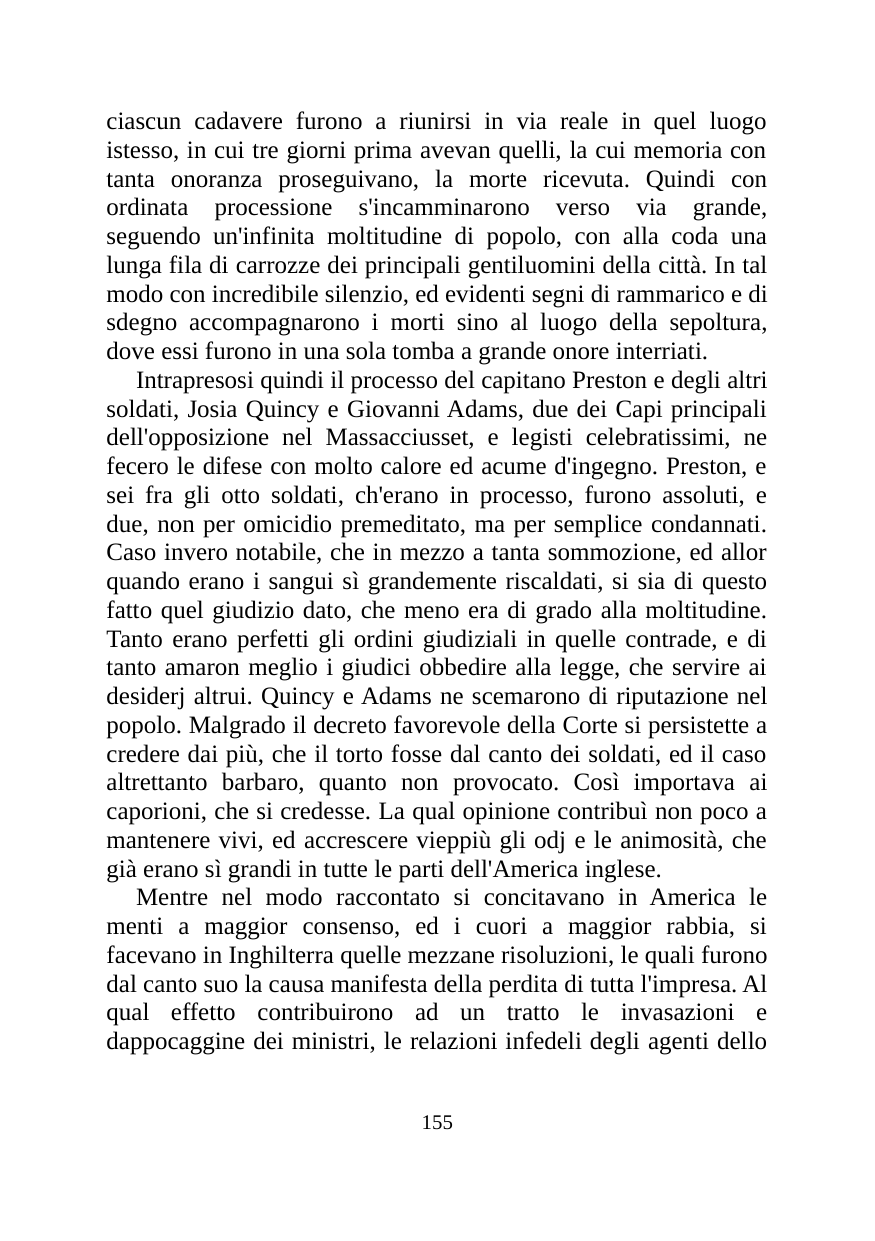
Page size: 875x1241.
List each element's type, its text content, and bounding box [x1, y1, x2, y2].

text Intrapresosi quindi il processo del capitano Preston e degli altri soldati, Josia Quincy e Giovanni Adams, due dei Capi principali dell'opposizione nel Massacciusset, e legisti celebratissimi, ne fecero le difese con molto calore ed acume d'ingegno. Preston, e sei fra gli otto soldati, ch'erano in processo, furono assoluti, e due, non per omicidio premeditato, ma per semplice condannati. Caso invero notabile, che in mezzo a tanta sommozione, ed allor quando erano i sangui sì grandemente riscaldati, si sia di questo fatto quel giudizio dato, che meno era di grado alla moltitudine. Tanto erano perfetti gli ordini giudiziali in quelle contrade, e di tanto amaron meglio i giudici obbedire alla legge, che servire ai desiderj altrui. Quincy e Adams ne scemarono di riputazione nel popolo. Malgrado il decreto favorevole della Corte si persistette a credere dai più, che il torto fosse dal canto dei soldati, ed il caso altrettanto barbaro, quanto non provocato. Così importava ai caporioni, che si credesse. La qual opinione contribuì non poco a mantenere vivi, ed accrescere vieppiù gli odj e le animosità, che già erano sì grandi in tutte le parti dell'America inglese. [106, 365, 768, 882]
text ciascun cadavere furono a riunirsi in via reale in quel luogo istesso, in cui tre giorni prima avevan quelli, la cui memoria con tanta onoranza proseguivano, la morte ricevuta. Quindi con ordinata processione s'incamminarono verso via grande, seguendo un'infinita moltitudine di popolo, con alla coda una lunga fila di carrozze dei principali gentiluomini della città. In tal modo con incredibile silenzio, ed evidenti segni di rammarico e di sdegno accompagnarono i morti sino al luogo della sepoltura, dove essi furono in una sola tomba a grande onore interriati. [106, 106, 768, 365]
text Mentre nel modo raccontato si concitavano in America le menti a maggior consenso, ed i cuori a maggior rabbia, si facevano in Inghilterra quelle mezzane risoluzioni, le quali furono dal canto suo la causa manifesta della perdita di tutta l'impresa. Al qual effetto contribuirono ad un tratto le invasazioni e dappocaggine dei ministri, le relazioni infedeli degli agenti dello [106, 882, 768, 1055]
